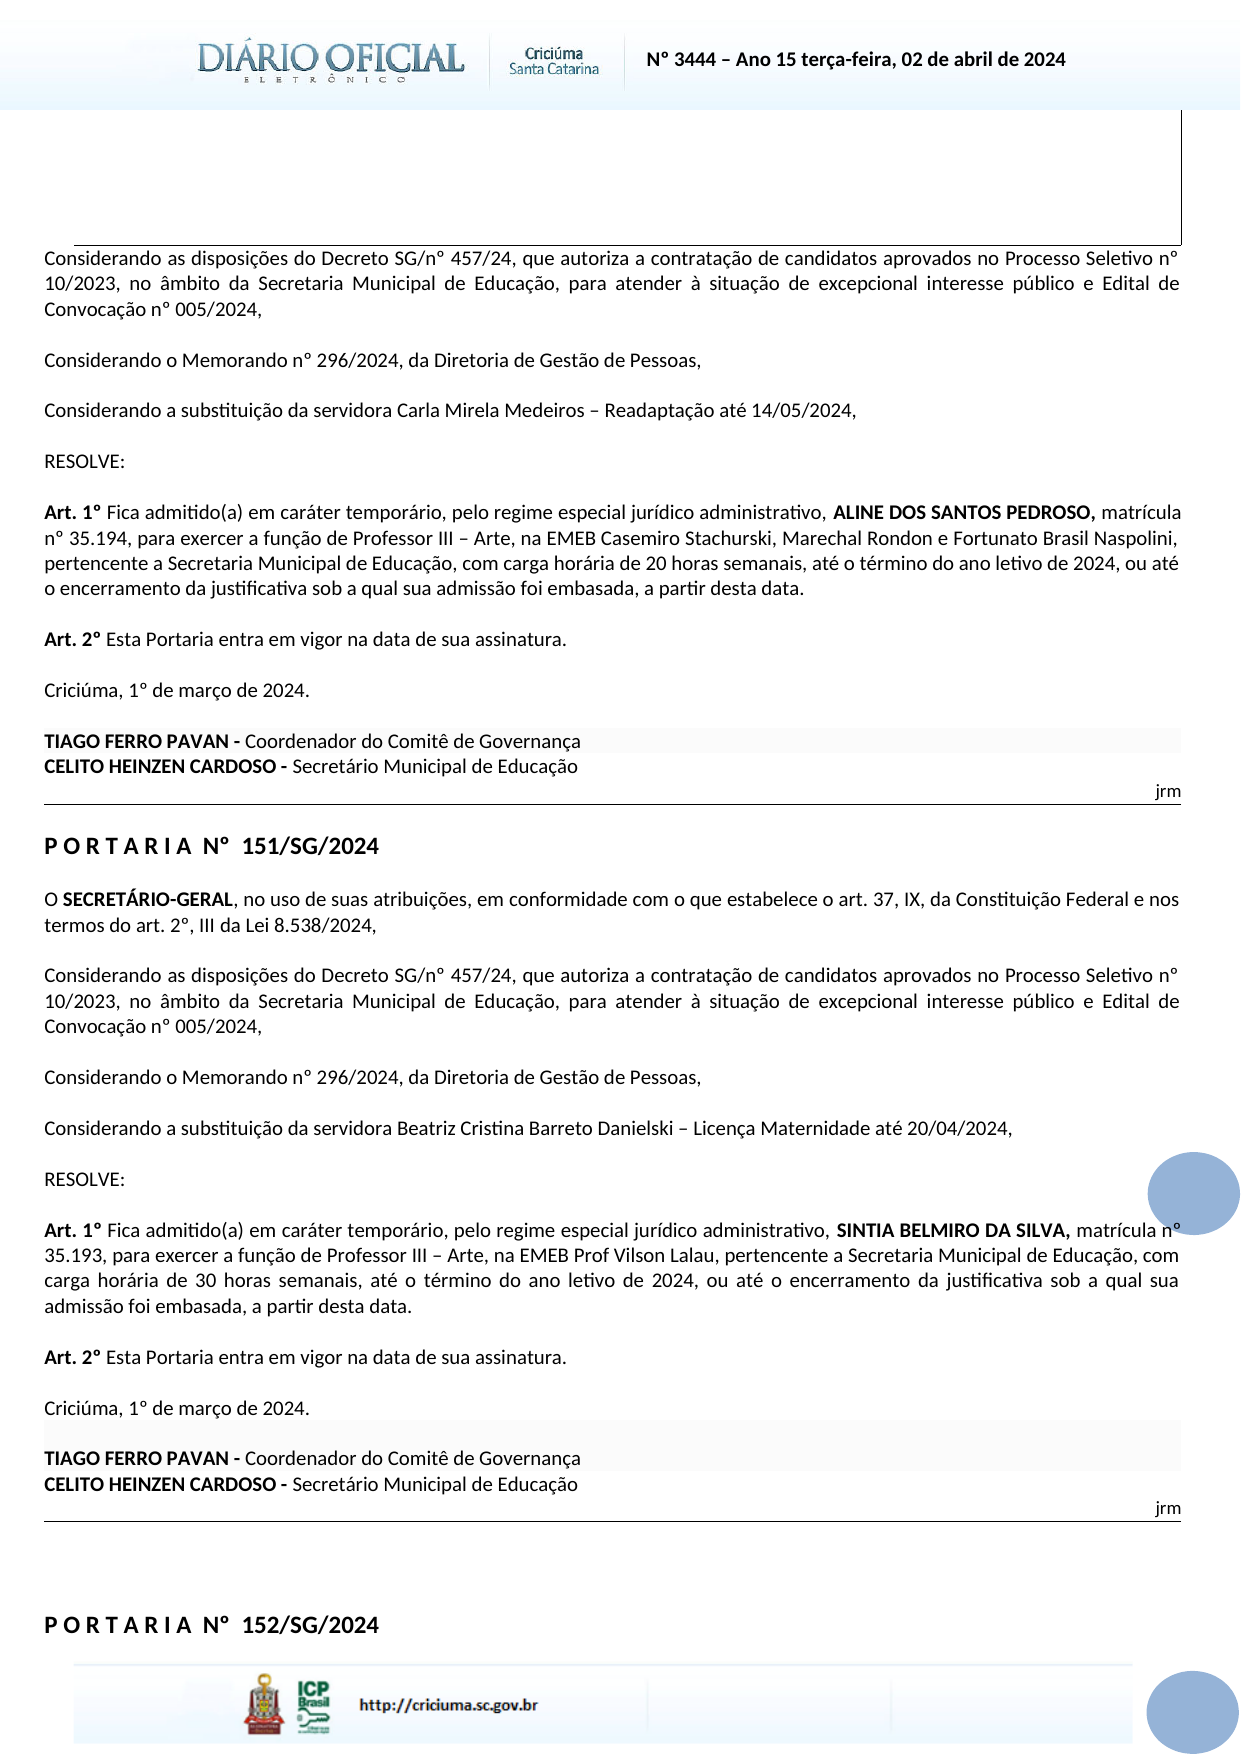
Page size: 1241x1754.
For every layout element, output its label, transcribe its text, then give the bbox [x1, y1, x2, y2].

text Considerando o Memorando nº 296/2024, da Diretoria de Gestão de Pessoas, [44, 1064, 1181, 1090]
text Considerando a substituição da servidora Beatriz Cristina Barreto Danielski – Licença Maternidade até 20/04/2024, [44, 1115, 1181, 1141]
text jrm [44, 779, 1181, 804]
text O SECRETÁRIO-GERAL, no uso de suas atribuições, em conformidade com o que estabelece o art. 37, IX, da Constituição Federal e nos termos do art. 2º, III da Lei 8.538/2024, [44, 886, 1181, 937]
text CELITO HEINZEN CARDOSO - Secretário Municipal de Educação [44, 1471, 1181, 1496]
text TIAGO FERRO PAVAN - Coordenador do Comitê de Governança [44, 728, 1181, 753]
text Considerando as disposições do Decreto SG/nº 457/24, que autoriza a contratação de candidatos aprovados no Processo Seletivo nº 10/2023, no âmbito da Secretaria Municipal de Educação, para atender à situação de excepcional interesse público e Edital de Convocação nº 005/2024, [44, 963, 1181, 1039]
text Criciúma, 1º de março de 2024. [44, 677, 1181, 703]
text RESOLVE: [44, 1166, 1158, 1191]
text RESOLVE: [44, 448, 1181, 474]
text jrm [44, 1496, 1181, 1521]
text Art. 2º Esta Portaria entra em vigor na data de sua assinatura. [44, 1344, 1181, 1369]
text TIAGO FERRO PAVAN - Coordenador do Comitê de Governança [44, 1446, 1181, 1471]
text CELITO HEINZEN CARDOSO - Secretário Municipal de Educação [44, 753, 1181, 779]
text Art. 1º Fica admitido(a) em caráter temporário, pelo regime especial jurídico administrativo, ALINE DOS SANTOS PEDROSO, matrícula nº 35.194, para exercer a função de Professor III – Arte, na EMEB Casemiro Stachurski, Marechal Rondon e Fortunato Brasil Naspolini, pertencente a Secretaria Municipal de Educação, com carga horária de 20 horas semanais, até o término do ano letivo de 2024, ou até o encerramento da justificativa sob a qual sua admissão foi embasada, a partir desta data. [44, 499, 1181, 601]
text Art. 1º Fica admitido(a) em caráter temporário, pelo regime especial jurídico administrativo, SINTIA BELMIRO DA SILVA, matrícula nº 35.193, para exercer a função de Professor III – Arte, na EMEB Prof Vilson Lalau, pertencente a Secretaria Municipal de Educação, com carga horária de 30 horas semanais, até o término do ano letivo de 2024, ou até o encerramento da justificativa sob a qual sua admissão foi embasada, a partir desta data. [44, 1217, 1181, 1318]
text P O R T A R I A Nº 152/SG/2024 [44, 1609, 1181, 1639]
text Considerando o Memorando nº 296/2024, da Diretoria de Gestão de Pessoas, [44, 347, 1181, 372]
text Criciúma, 1º de março de 2024. [44, 1395, 1181, 1420]
text Art. 2º Esta Portaria entra em vigor na data de sua assinatura. [44, 626, 1181, 652]
text P O R T A R I A Nº 151/SG/2024 [44, 830, 1181, 861]
text Considerando a substituição da servidora Carla Mirela Medeiros – Readaptação até 14/05/2024, [44, 398, 1181, 423]
text Considerando as disposições do Decreto SG/nº 457/24, que autoriza a contratação de candidatos aprovados no Processo Seletivo nº 10/2023, no âmbito da Secretaria Municipal de Educação, para atender à situação de excepcional interesse público e Edital de Convocação nº 005/2024, [44, 245, 1181, 321]
